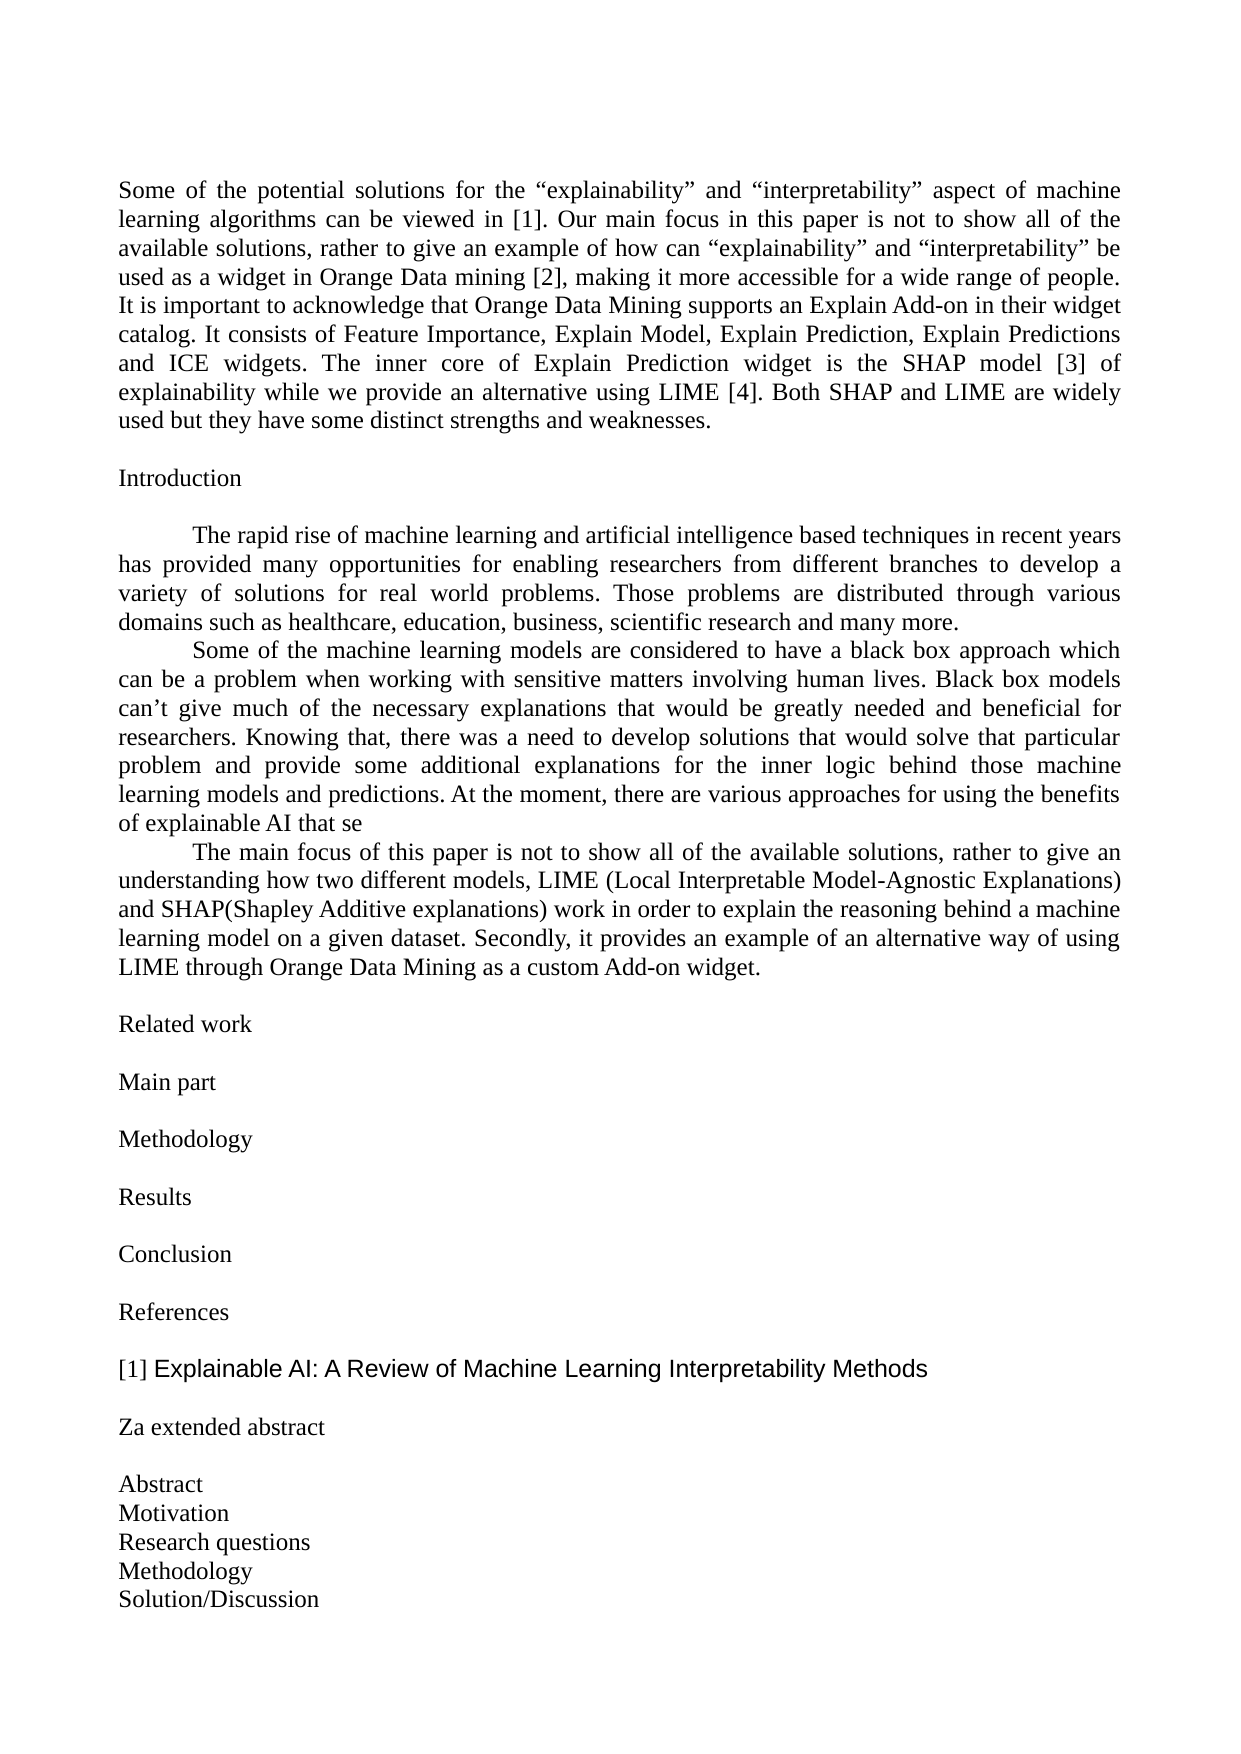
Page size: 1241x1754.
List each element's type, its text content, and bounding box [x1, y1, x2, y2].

text Methodology [118, 1556, 1122, 1584]
text [1] Explainable AI: A Review of Machine Learning Interpretability Methods [118, 1354, 1122, 1383]
text Methodology [118, 1124, 1122, 1153]
text References [118, 1297, 1122, 1326]
text Main part [118, 1067, 1122, 1096]
text The main focus of this paper is not to show all of the available solutions, rather to give an understanding how two different models, LIME (Local Interpretable Model-Agnostic Explanations) and SHAP(Shapley Additive explanations) work in order to explain the reasoning behind a machine learning model on a given dataset. Secondly, it provides an example of an alternative way of using LIME through Orange Data Mining as a custom Add-on widget. [118, 837, 1122, 981]
text Some of the potential solutions for the “explainability” and “interpretability” aspect of machine learning algorithms can be viewed in [1]. Our main focus in this paper is not to show all of the available solutions, rather to give an example of how can “explainability” and “interpretability” be used as a widget in Orange Data mining [2], making it more accessible for a wide range of people. It is important to acknowledge that Orange Data Mining supports an Explain Add-on in their widget catalog. It consists of Feature Importance, Explain Model, Explain Prediction, Explain Predictions and ICE widgets. The inner core of Explain Prediction widget is the SHAP model [3] of explainability while we provide an alternative using LIME [4]. Both SHAP and LIME are widely used but they have some distinct strengths and weaknesses. [118, 176, 1122, 434]
text Related work [118, 1009, 1122, 1038]
text Research questions [118, 1527, 1122, 1556]
text Results [118, 1182, 1122, 1211]
text Conclusion [118, 1239, 1122, 1268]
text Solution/Discussion [118, 1584, 1122, 1613]
text Za extended abstract [118, 1412, 1122, 1441]
text Introduction [118, 463, 1122, 492]
text Motivation [118, 1498, 1122, 1527]
text Some of the machine learning models are considered to have a black box approach which can be a problem when working with sensitive matters involving human lives. Black box models can’t give much of the necessary explanations that would be greatly needed and beneficial for researchers. Knowing that, there was a need to develop solutions that would solve that particular problem and provide some additional explanations for the inner logic behind those machine learning models and predictions. At the moment, there are various approaches for using the benefits of explainable AI that se [118, 636, 1122, 837]
text Abstract [118, 1469, 1122, 1498]
text The rapid rise of machine learning and artificial intelligence based techniques in recent years has provided many opportunities for enabling researchers from different branches to develop a variety of solutions for real world problems. Those problems are distributed through various domains such as healthcare, education, business, scientific research and many more. [118, 521, 1122, 636]
